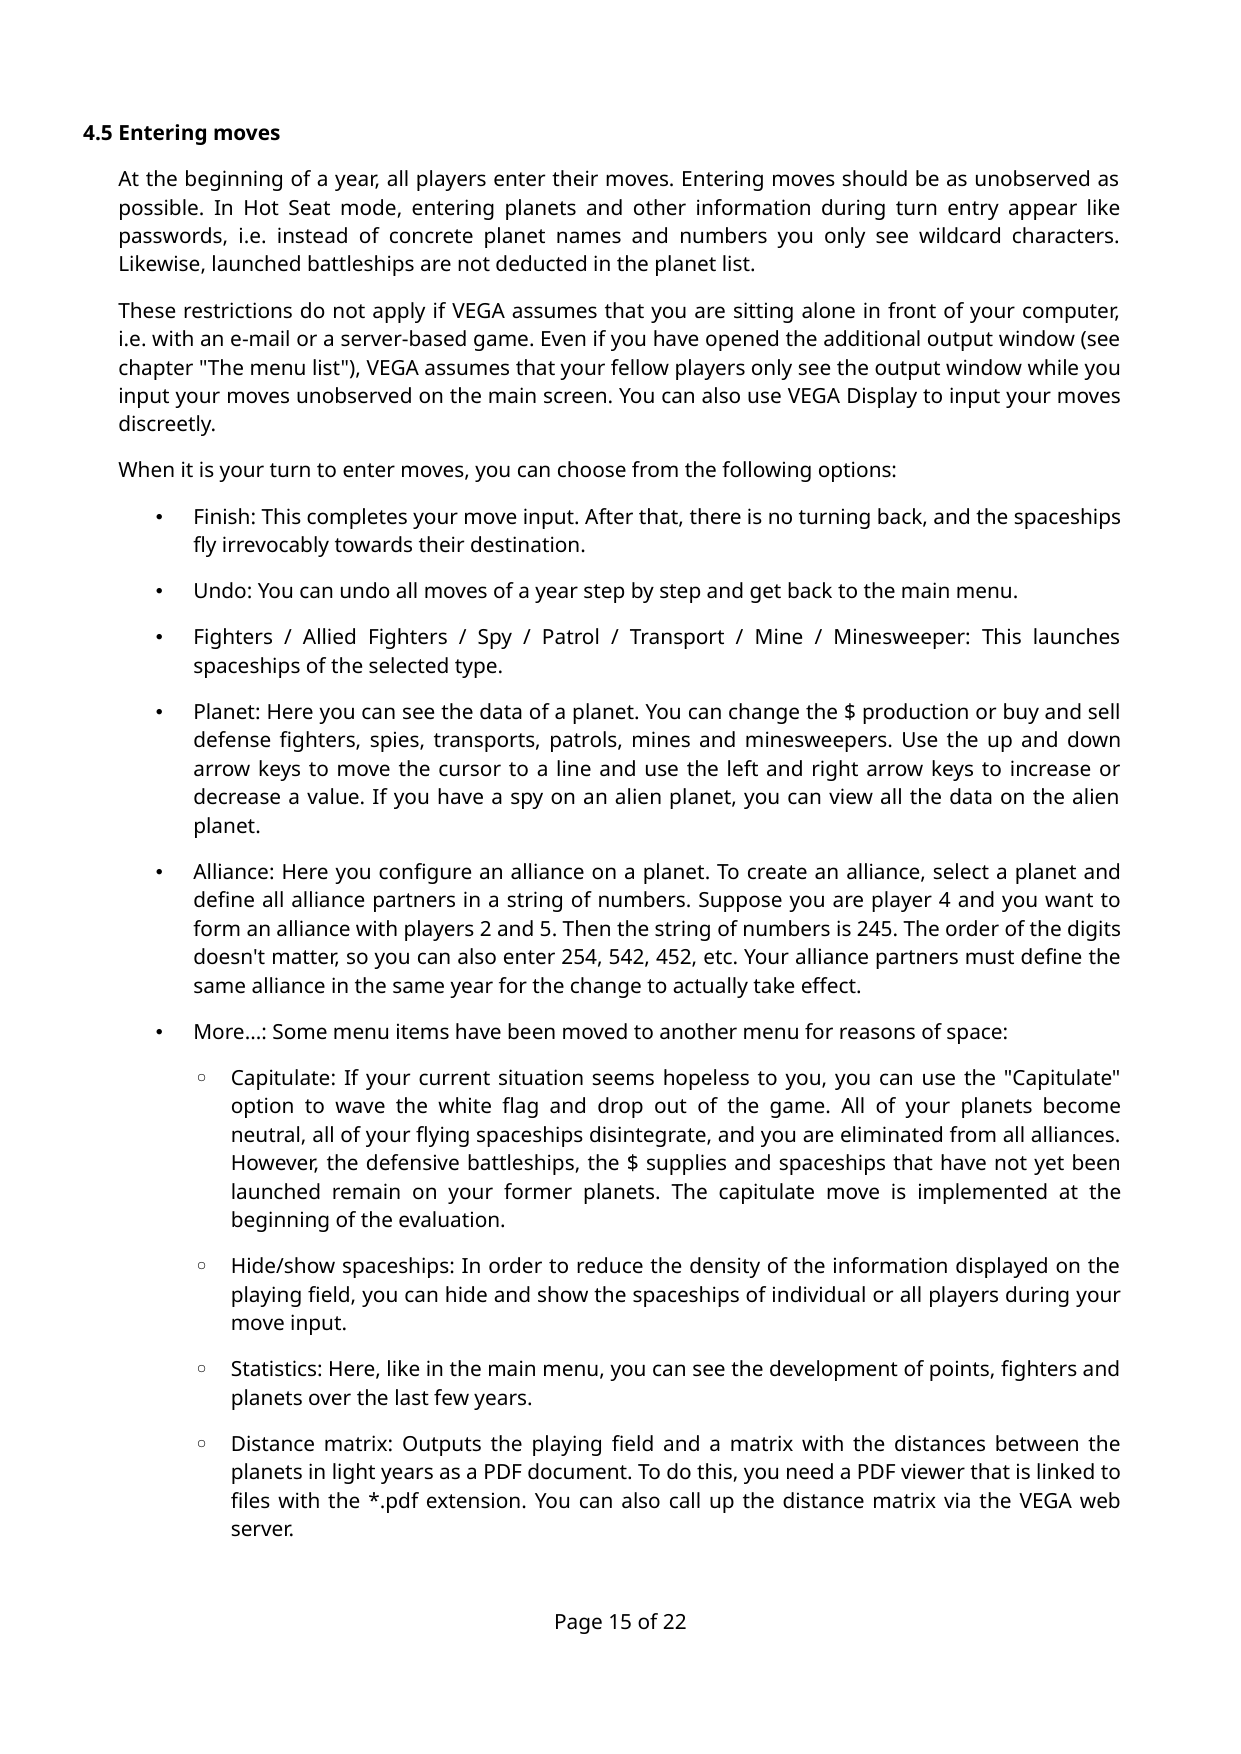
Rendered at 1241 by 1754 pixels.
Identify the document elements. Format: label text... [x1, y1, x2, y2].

list Finish: This completes your move input. After that, there is no turning back, and the spaceships fly irrevocably towards their destination. [156, 502, 1122, 559]
text When it is your turn to enter moves, you can choose from the following options: [118, 456, 1122, 484]
list More...: Some menu items have been moved to another menu for reasons of space: [156, 1017, 1122, 1045]
list Fighters / Allied Fighters / Spy / Patrol / Transport / Mine / Minesweeper: This launches spaceships of the selected type. [156, 622, 1122, 679]
list Distance matrix: Outputs the playing field and a matrix with the distances between the planets in light years as a PDF document. To do this, you need a PDF viewer that is linked to files with the *.pdf extension. You can also call up the distance matrix via the VEGA web server. [193, 1429, 1122, 1543]
subtitle Entering moves [118, 118, 1122, 147]
list Hide/show spaceships: In order to reduce the density of the information displayed on the playing field, you can hide and show the spaceships of individual or all players during your move input. [193, 1251, 1122, 1337]
text These restrictions do not apply if VEGA assumes that you are sitting alone in front of your computer, i.e. with an e-mail or a server-based game. Even if you have opened the additional output window (see chapter "The menu list"), VEGA assumes that your fellow players only see the output window while you input your moves unobserved on the main screen. You can also use VEGA Display to input your moves discreetly. [118, 296, 1122, 438]
list Undo: You can undo all moves of a year step by step and get back to the main menu. [156, 576, 1122, 605]
list Planet: Here you can see the data of a planet. You can change the $ production or buy and sell defense fighters, spies, transports, patrols, mines and minesweepers. Use the up and down arrow keys to move the cursor to a line and use the left and right arrow keys to increase or decrease a value. If you have a spy on an alien planet, you can view all the data on the alien planet. [156, 697, 1122, 839]
text At the beginning of a year, all players enter their moves. Entering moves should be as unobserved as possible. In Hot Seat mode, entering planets and other information during turn entry appear like passwords, i.e. instead of concrete planet names and numbers you only see wildcard characters. Likewise, launched battleships are not deducted in the planet list. [118, 164, 1122, 278]
list Alliance: Here you configure an alliance on a planet. To create an alliance, select a planet and define all alliance partners in a string of numbers. Suppose you are player 4 and you want to form an alliance with players 2 and 5. Then the string of numbers is 245. The order of the digits doesn't matter, so you can also enter 254, 542, 452, etc. Your alliance partners must define the same alliance in the same year for the change to actually take effect. [156, 857, 1122, 999]
list Statistics: Here, like in the main menu, you can see the development of points, fighters and planets over the last few years. [193, 1354, 1122, 1411]
list Capitulate: If your current situation seems hopeless to you, you can use the "Capitulate" option to wave the white flag and drop out of the game. All of your planets become neutral, all of your flying spaceships disintegrate, and you are eliminated from all alliances. However, the defensive battleships, the $ supplies and spaceships that have not yet been launched remain on your former planets. The capitulate move is implemented at the beginning of the evaluation. [193, 1063, 1122, 1234]
